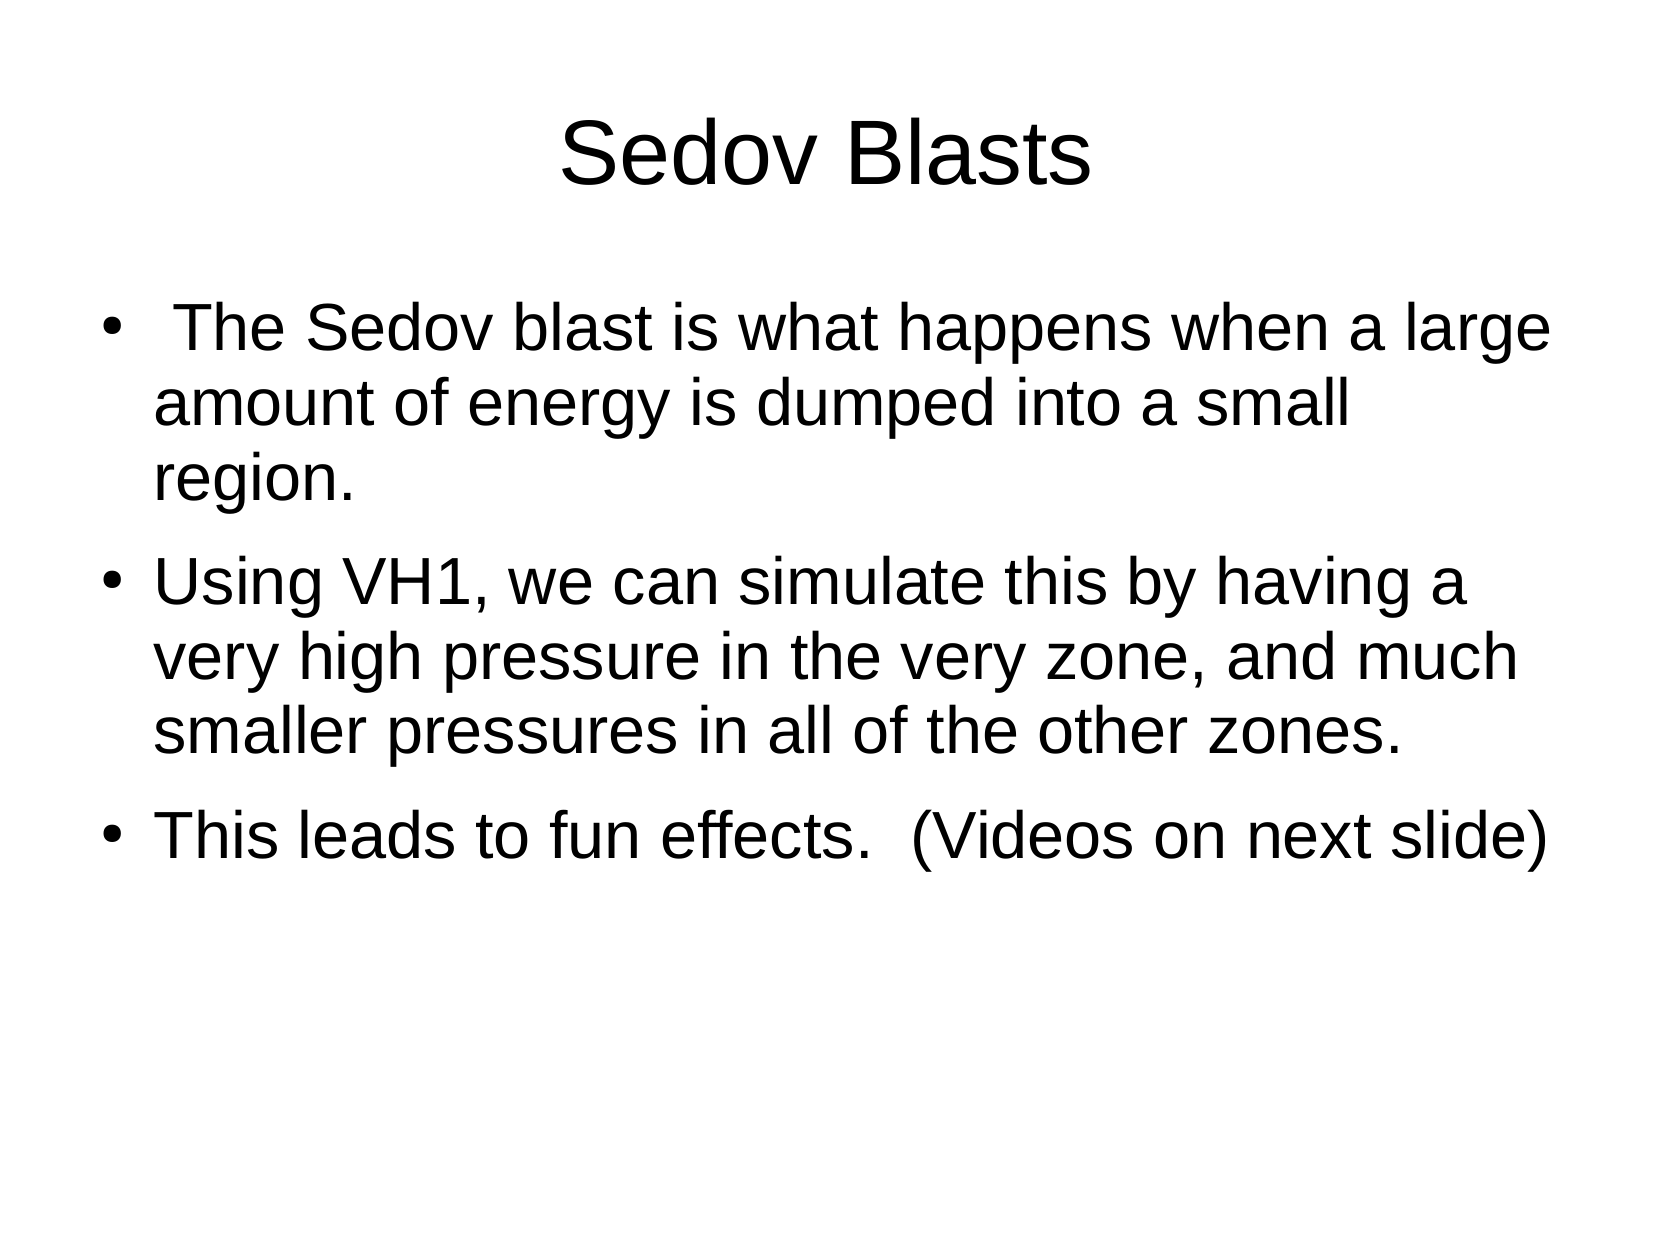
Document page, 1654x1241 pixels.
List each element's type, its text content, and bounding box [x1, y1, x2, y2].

list The Sedov blast is what happens when a large amount of energy is dumped into a small region. Using VH1, we can simulate this by having a very high pressure in the very zone, and much smaller pressures in all of the other zones. This leads to fun effects. (Videos on next slide) [82, 290, 1571, 1109]
title Sedov Blasts [82, 49, 1571, 257]
